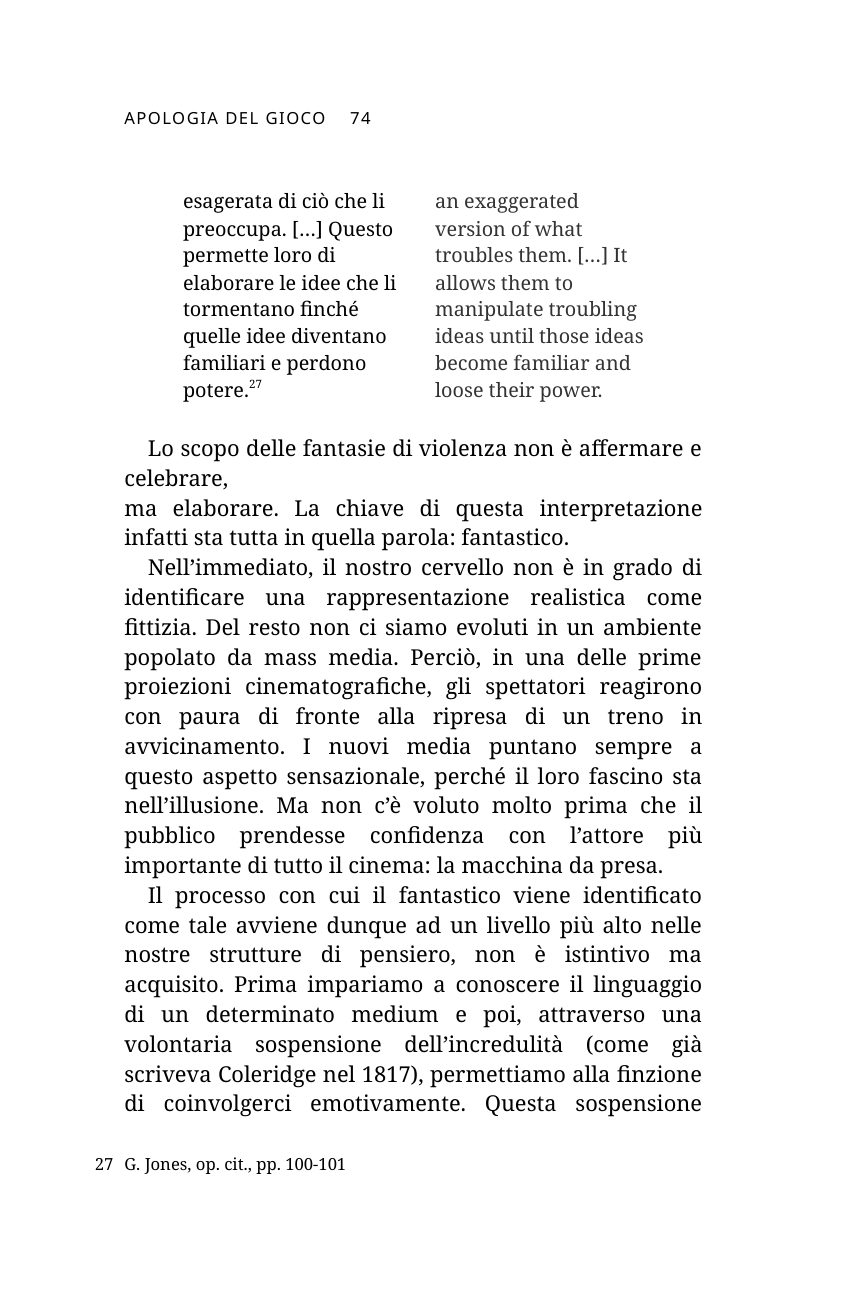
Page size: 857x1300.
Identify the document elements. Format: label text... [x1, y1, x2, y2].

text ma elaborare. La chiave di questa interpretazione infatti sta tutta in quella parola: fantastico. [124, 493, 703, 552]
table_header an exaggerated version of what troubles them. […] It allows them to manipulate troubling ideas until those ideas become familiar and loose their power. [418, 159, 649, 433]
text Nell’immediato, il nostro cervello non è in grado di identificare una rappresentazione realistica come fittizia. Del resto non ci siamo evoluti in un ambiente popolato da mass media. Perciò, in una delle prime proiezioni cinematografiche, gli spettatori reagirono con paura di fronte alla ripresa di un treno in avvicinamento. I nuovi media puntano sempre a questo aspetto sensazionale, perché il loro fascino sta nell’illusione. Ma non c’è voluto molto prima che il pubblico prendesse confidenza con l’attore più importante di tutto il cinema: la macchina da presa. [124, 552, 703, 880]
table_header esagerata di ciò che li preoccupa. […] Questo permette loro di elaborare le idee che li tormentano finché quelle idee diventano familiari e perdono potere. [177, 159, 417, 433]
text Il processo con cui il fantastico viene identificato come tale avviene dunque ad un livello più alto nelle nostre strutture di pensiero, non è istintivo ma acquisito. Prima impariamo a conoscere il linguaggio di un determinato medium e poi, attraverso una volontaria sospensione dell’incredulità (come già scriveva Coleridge nel 1817), permettiamo alla finzione di coinvolgerci emotivamente. Questa sospensione [124, 880, 703, 1118]
text Lo scopo delle fantasie di violenza non è affermare e celebrare, [124, 433, 703, 493]
